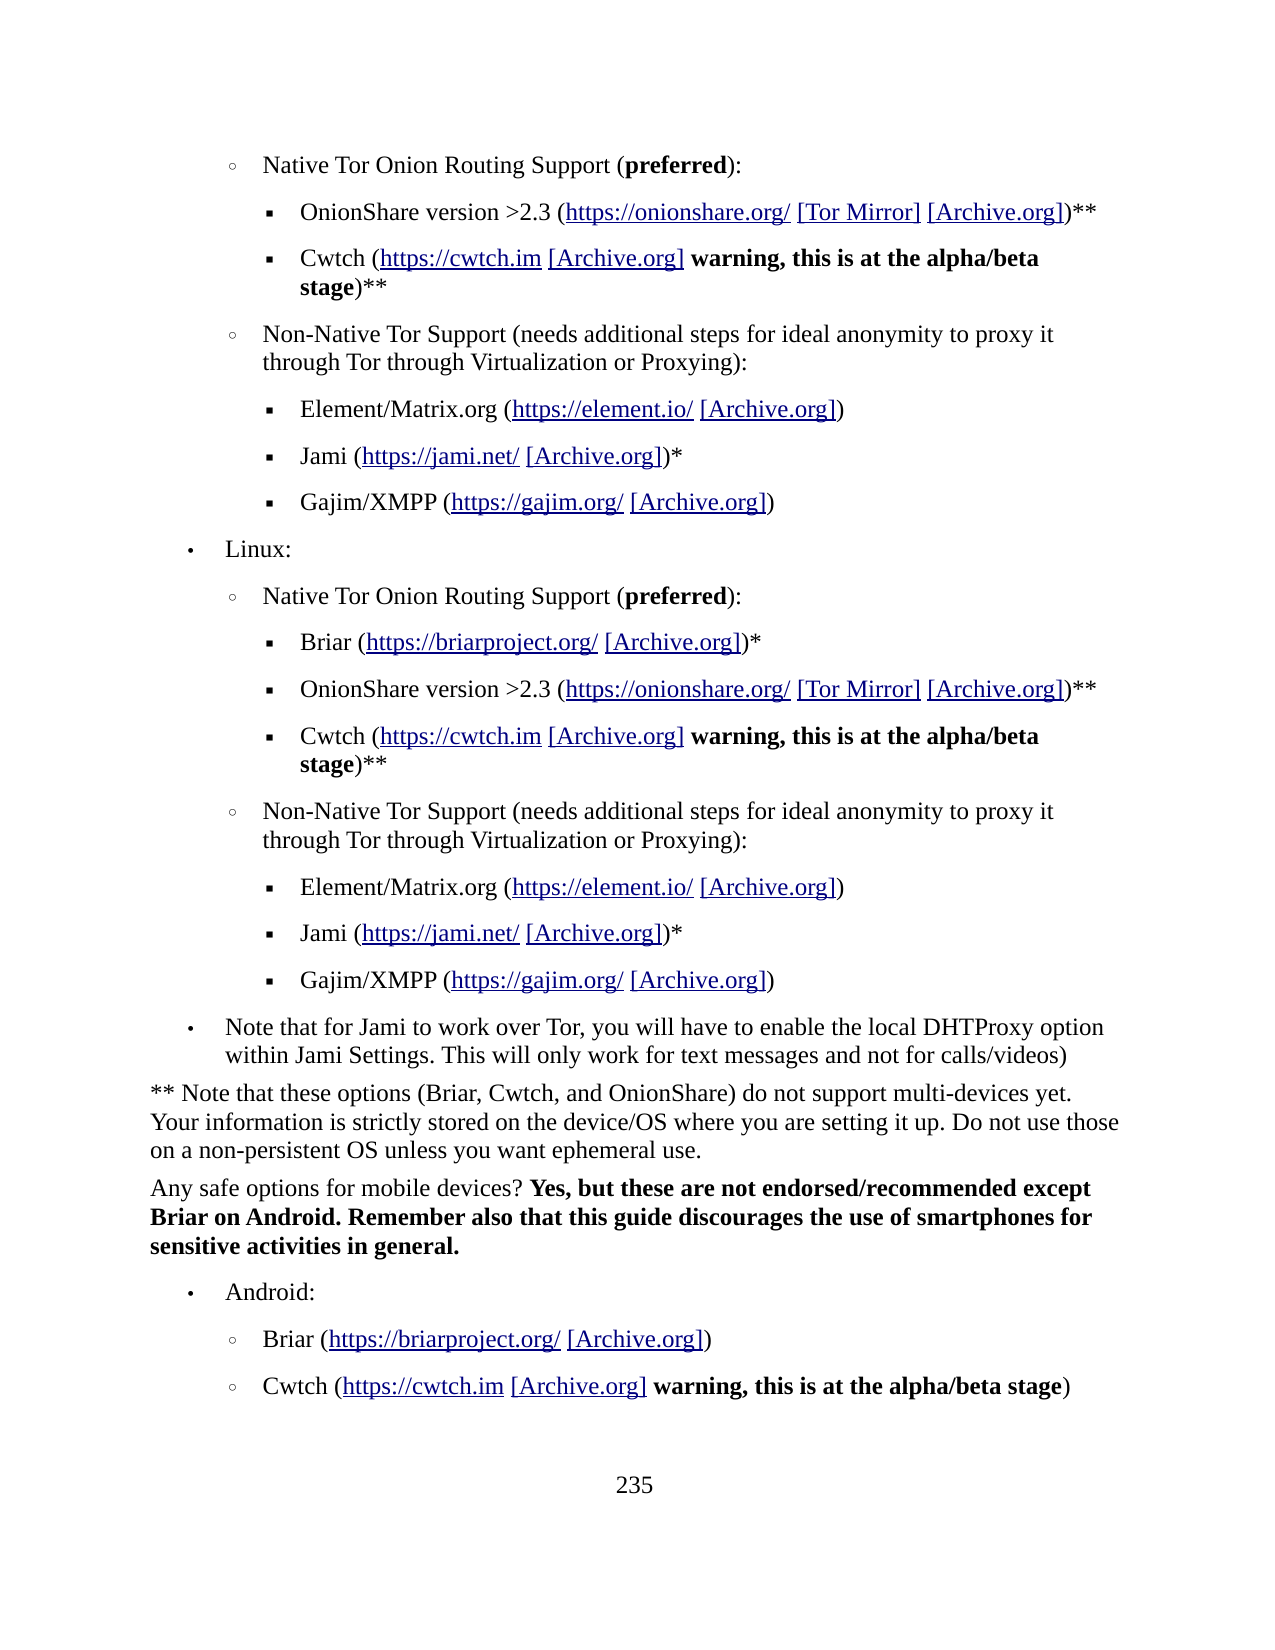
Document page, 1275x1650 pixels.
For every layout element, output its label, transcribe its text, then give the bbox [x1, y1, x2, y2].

list Native Tor Onion Routing Support (preferred): [225, 150, 1125, 179]
list Gajim/XMPP (https://gajim.org/ [Archive.org]) [262, 487, 1125, 516]
list Jami (https://jami.net/ [Archive.org])* [262, 441, 1125, 469]
list Native Tor Onion Routing Support (preferred): [225, 581, 1125, 609]
list Non-Native Tor Support (needs additional steps for ideal anonymity to proxy it through Tor through Virtualization or Proxying): [225, 796, 1125, 854]
list Cwtch (https://cwtch.im [Archive.org] warning, this is at the alpha/beta stage)** [262, 721, 1125, 778]
list Jami (https://jami.net/ [Archive.org])* [262, 918, 1125, 947]
list Cwtch (https://cwtch.im [Archive.org] warning, this is at the alpha/beta stage) [225, 1371, 1125, 1399]
list Briar (https://briarproject.org/ [Archive.org])* [262, 627, 1125, 656]
text Any safe options for mobile devices? Yes, but these are not endorsed/recommended except Briar on Android. Remember also that this guide discourages the use of smartphones for sensitive activities in general. [150, 1173, 1125, 1259]
list Non-Native Tor Support (needs additional steps for ideal anonymity to proxy it through Tor through Virtualization or Proxying): [225, 319, 1125, 376]
list Gajim/XMPP (https://gajim.org/ [Archive.org]) [262, 965, 1125, 994]
text ** Note that these options (Briar, Cwtch, and OnionShare) do not support multi-devices yet. Your information is strictly stored on the device/OS where you are setting it up. Do not use those on a non-persistent OS unless you want ephemeral use. [150, 1078, 1125, 1164]
list Note that for Jami to work over Tor, you will have to enable the local DHTProxy option within Jami Settings. This will only work for text messages and not for calls/videos) [187, 1012, 1125, 1069]
list Cwtch (https://cwtch.im [Archive.org] warning, this is at the alpha/beta stage)** [262, 243, 1125, 301]
list OnionShare version >2.3 (https://onionshare.org/ [Tor Mirror] [Archive.org])** [262, 197, 1125, 225]
list Element/Matrix.org (https://element.io/ [Archive.org]) [262, 394, 1125, 423]
list Android: [187, 1277, 1125, 1306]
list OnionShare version >2.3 (https://onionshare.org/ [Tor Mirror] [Archive.org])** [262, 674, 1125, 703]
list Element/Matrix.org (https://element.io/ [Archive.org]) [262, 872, 1125, 900]
list Linux: [187, 534, 1125, 563]
list Briar (https://briarproject.org/ [Archive.org]) [225, 1324, 1125, 1353]
